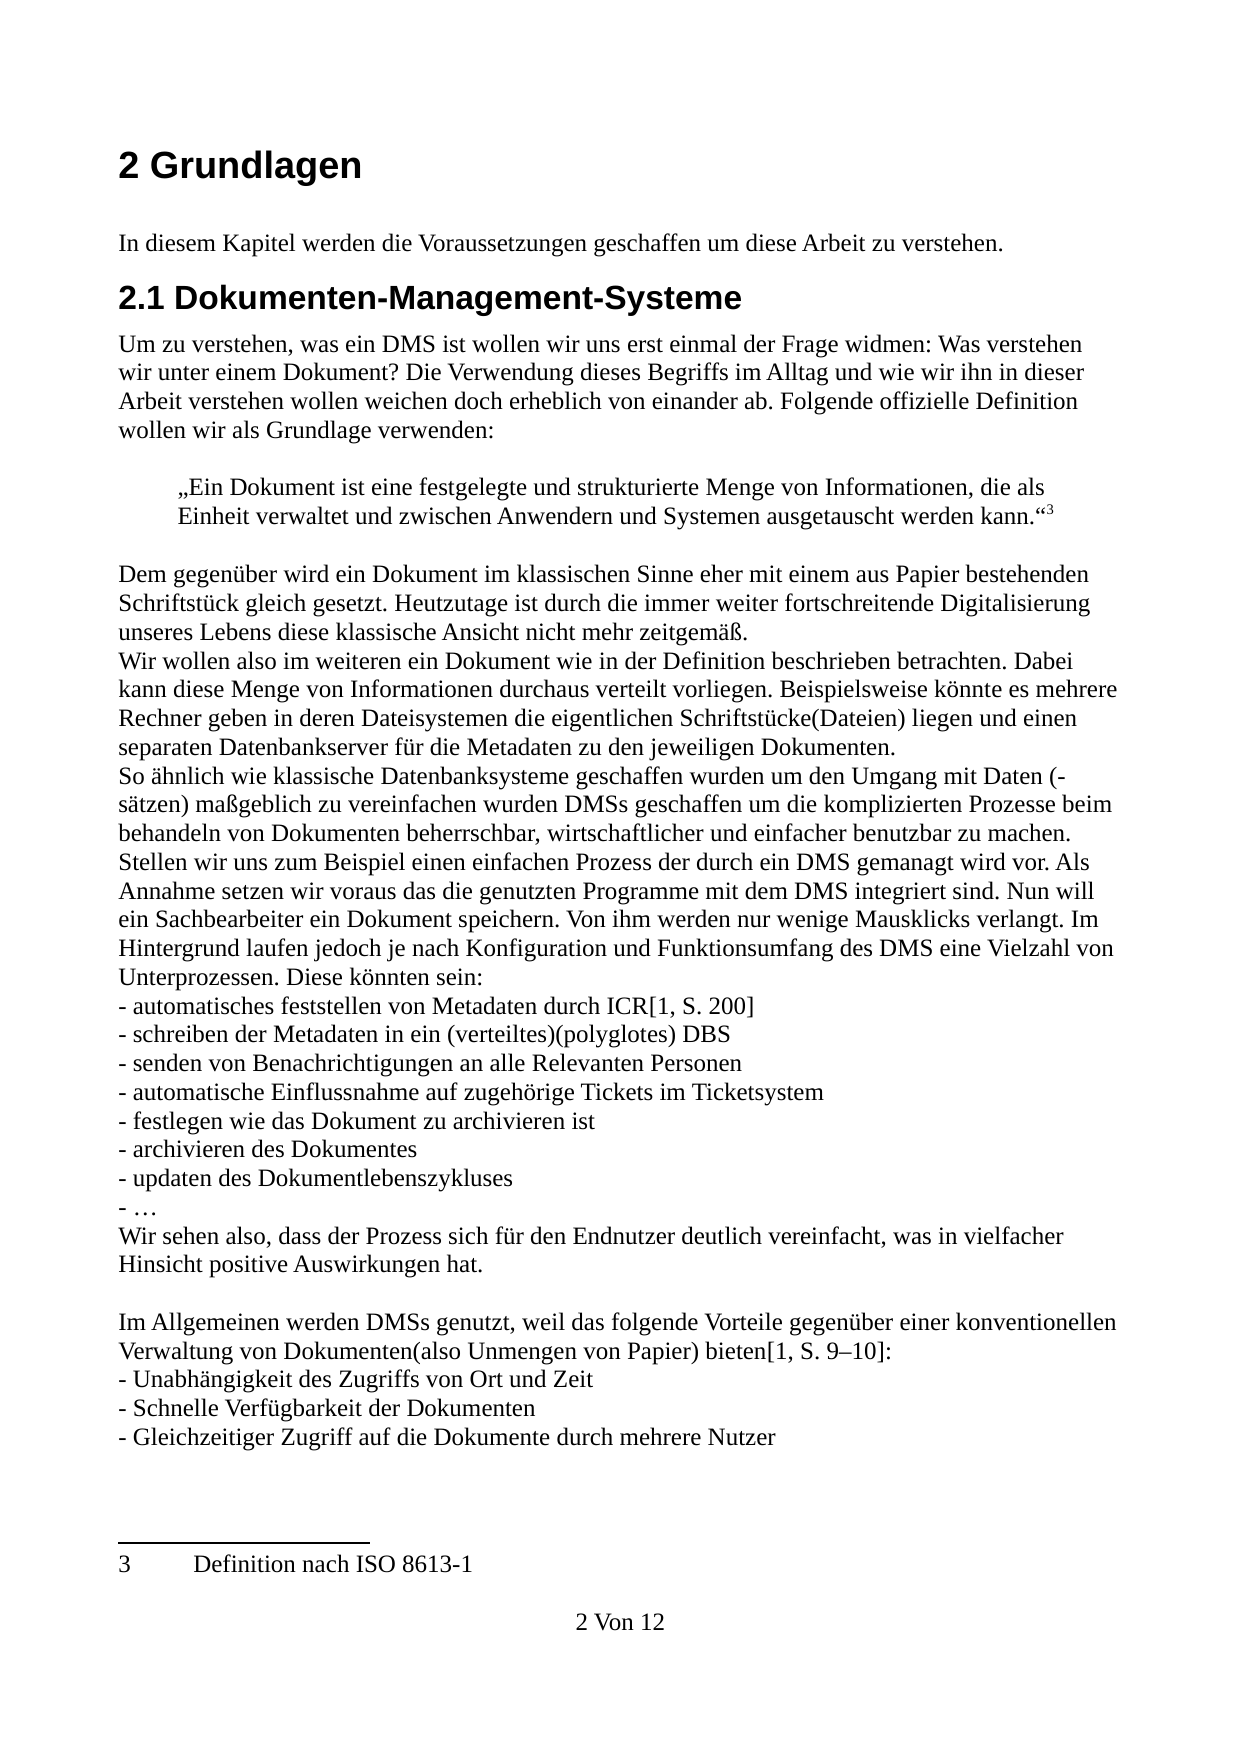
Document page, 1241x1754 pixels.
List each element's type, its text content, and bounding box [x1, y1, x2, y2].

text - Schnelle Verfügbarkeit der Dokumenten [118, 1393, 1122, 1422]
text - Gleichzeitiger Zugriff auf die Dokumente durch mehrere Nutzer [118, 1422, 1122, 1451]
text - archivieren des Dokumentes [118, 1134, 1122, 1163]
text So ähnlich wie klassische Datenbanksysteme geschaffen wurden um den Umgang mit Daten (-sätzen) maßgeblich zu vereinfachen wurden DMSs geschaffen um die komplizierten Prozesse beim behandeln von Dokumenten beherrschbar, wirtschaftlicher und einfacher benutzbar zu machen. Stellen wir uns zum Beispiel einen einfachen Prozess der durch ein DMS gemanagt wird vor. Als Annahme setzen wir voraus das die genutzten Programme mit dem DMS integriert sind. Nun will ein Sachbearbeiter ein Dokument speichern. Von ihm werden nur wenige Mausklicks verlangt. Im Hintergrund laufen jedoch je nach Konfiguration und Funktionsumfang des DMS eine Vielzahl von Unterprozessen. Diese könnten sein: [118, 761, 1122, 991]
text - festlegen wie das Dokument zu archivieren ist [118, 1106, 1122, 1134]
text - automatisches feststellen von Metadaten durch ICR[1, S. 200] [118, 991, 1122, 1019]
text Im Allgemeinen werden DMSs genutzt, weil das folgende Vorteile gegenüber einer konventionellen Verwaltung von Dokumenten(also Unmengen von Papier) bieten[1, S. 9–10]: [118, 1307, 1122, 1364]
text Wir wollen also im weiteren ein Dokument wie in der Definition beschrieben betrachten. Dabei kann diese Menge von Informationen durchaus verteilt vorliegen. Beispielsweise könnte es mehrere Rechner geben in deren Dateisystemen die eigentlichen Schriftstücke(Dateien) liegen und einen separaten Datenbankserver für die Metadaten zu den jeweiligen Dokumenten. [118, 646, 1122, 761]
subtitle 2.1 Dokumenten-Management-Systeme [118, 278, 1122, 316]
subtitle 2 Grundlagen [118, 143, 1122, 187]
text - Unabhängigkeit des Zugriffs von Ort und Zeit [118, 1364, 1122, 1393]
text - updaten des Dokumentlebenszykluses [118, 1163, 1122, 1192]
text Wir sehen also, dass der Prozess sich für den Endnutzer deutlich vereinfacht, was in vielfacher Hinsicht positive Auswirkungen hat. [118, 1221, 1122, 1278]
text Definition nach ISO 8613-1 [118, 1549, 1122, 1578]
text Um zu verstehen, was ein DMS ist wollen wir uns erst einmal der Frage widmen: Was verstehen wir unter einem Dokument? Die Verwendung dieses Begriffs im Alltag und wie wir ihn in dieser Arbeit verstehen wollen weichen doch erheblich von einander ab. Folgende offizielle Definition wollen wir als Grundlage verwenden: [118, 329, 1122, 444]
text „Ein Dokument ist eine festgelegte und strukturierte Menge von Informationen, die als Einheit verwaltet und zwischen Anwendern und Systemen ausgetauscht werden kann.“ [177, 472, 1063, 530]
text - schreiben der Metadaten in ein (verteiltes)(polyglotes) DBS [118, 1019, 1122, 1048]
text Dem gegenüber wird ein Dokument im klassischen Sinne eher mit einem aus Papier bestehenden Schriftstück gleich gesetzt. Heutzutage ist durch die immer weiter fortschreitende Digitalisierung unseres Lebens diese klassische Ansicht nicht mehr zeitgemäß. [118, 559, 1122, 646]
text - automatische Einflussnahme auf zugehörige Tickets im Ticketsystem [118, 1077, 1122, 1106]
text In diesem Kapitel werden die Voraussetzungen geschaffen um diese Arbeit zu verstehen. [118, 228, 1122, 257]
text - … [118, 1192, 1122, 1221]
text - senden von Benachrichtigungen an alle Relevanten Personen [118, 1048, 1122, 1077]
